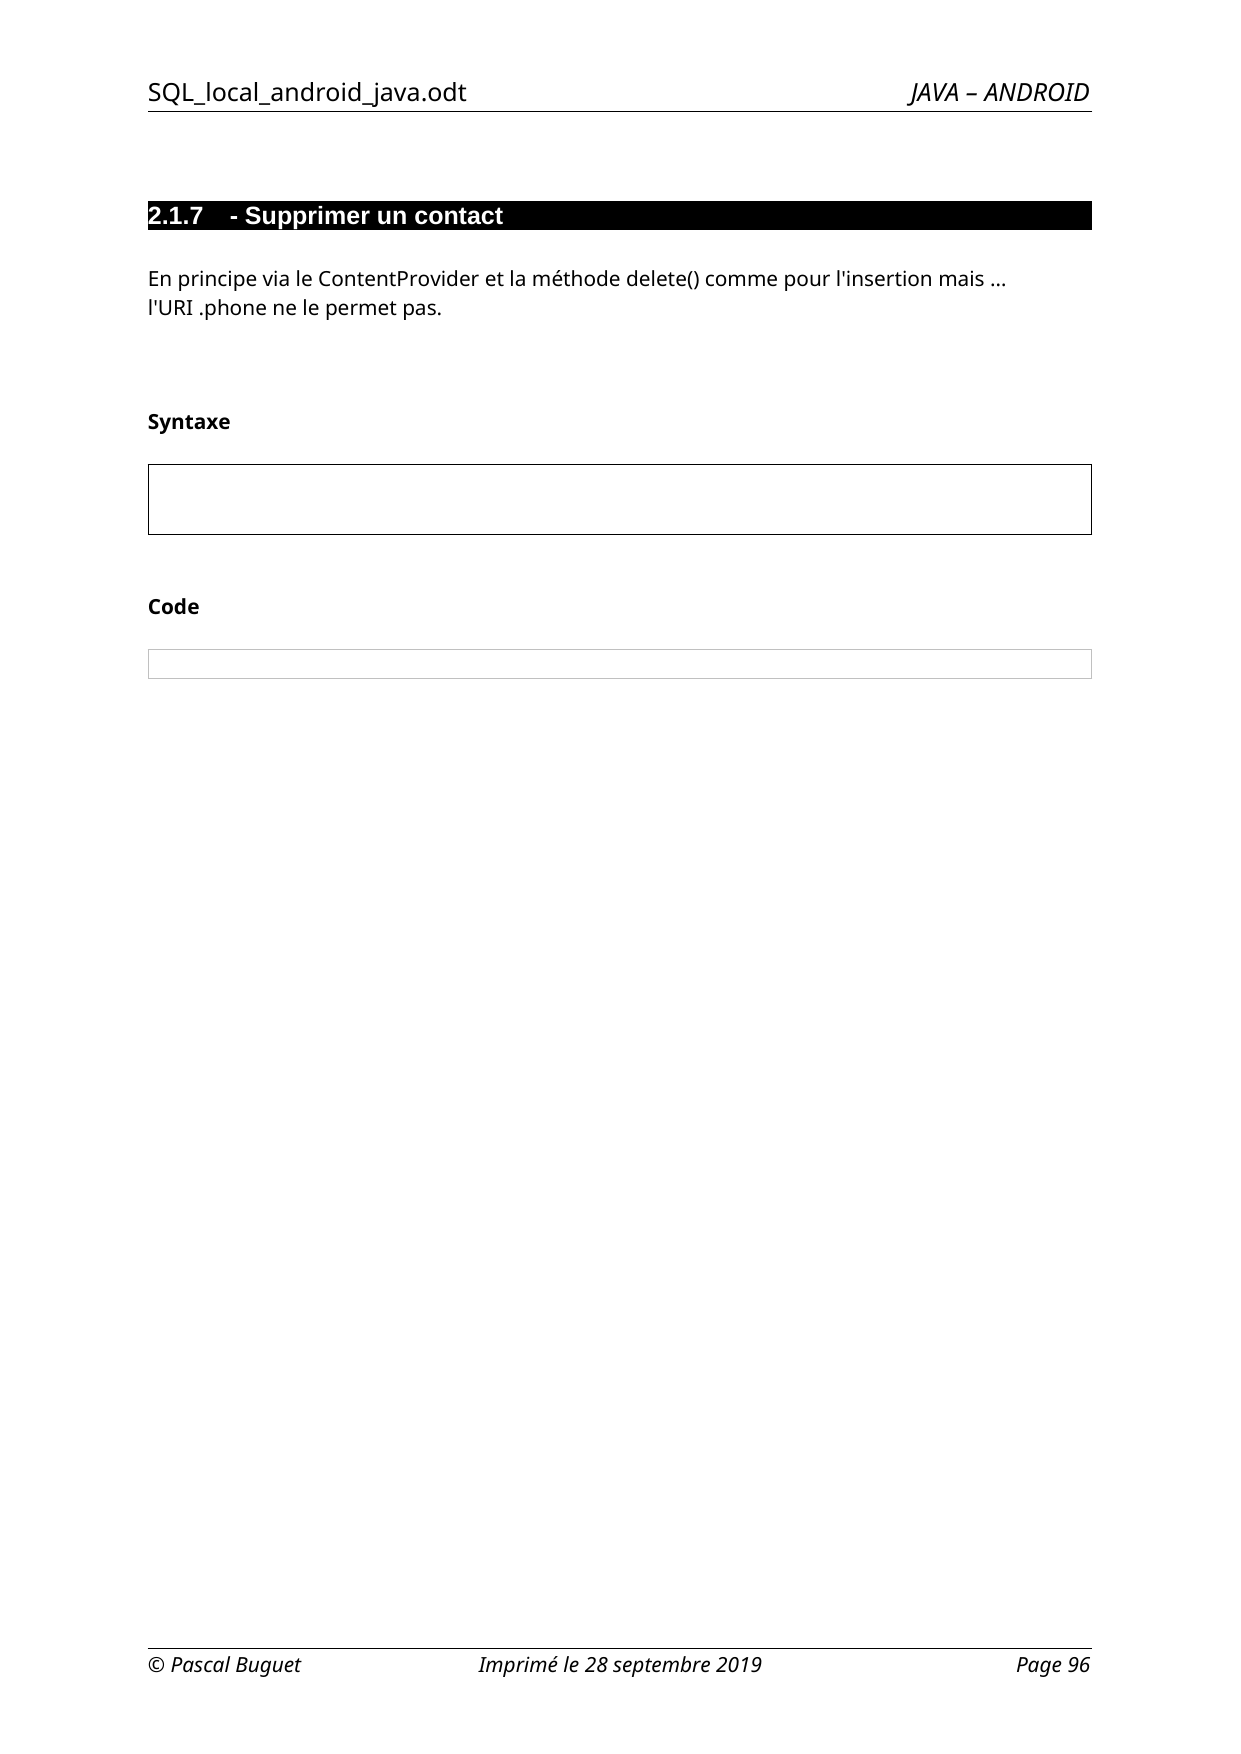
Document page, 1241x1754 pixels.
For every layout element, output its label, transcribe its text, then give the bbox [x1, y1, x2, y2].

text En principe via le ContentProvider et la méthode delete() comme pour l'insertion mais … l'URI .phone ne le permet pas. [148, 264, 1092, 321]
subtitle - Supprimer un contact [148, 201, 1092, 230]
text Syntaxe [148, 407, 1092, 435]
text Code [148, 592, 1092, 621]
